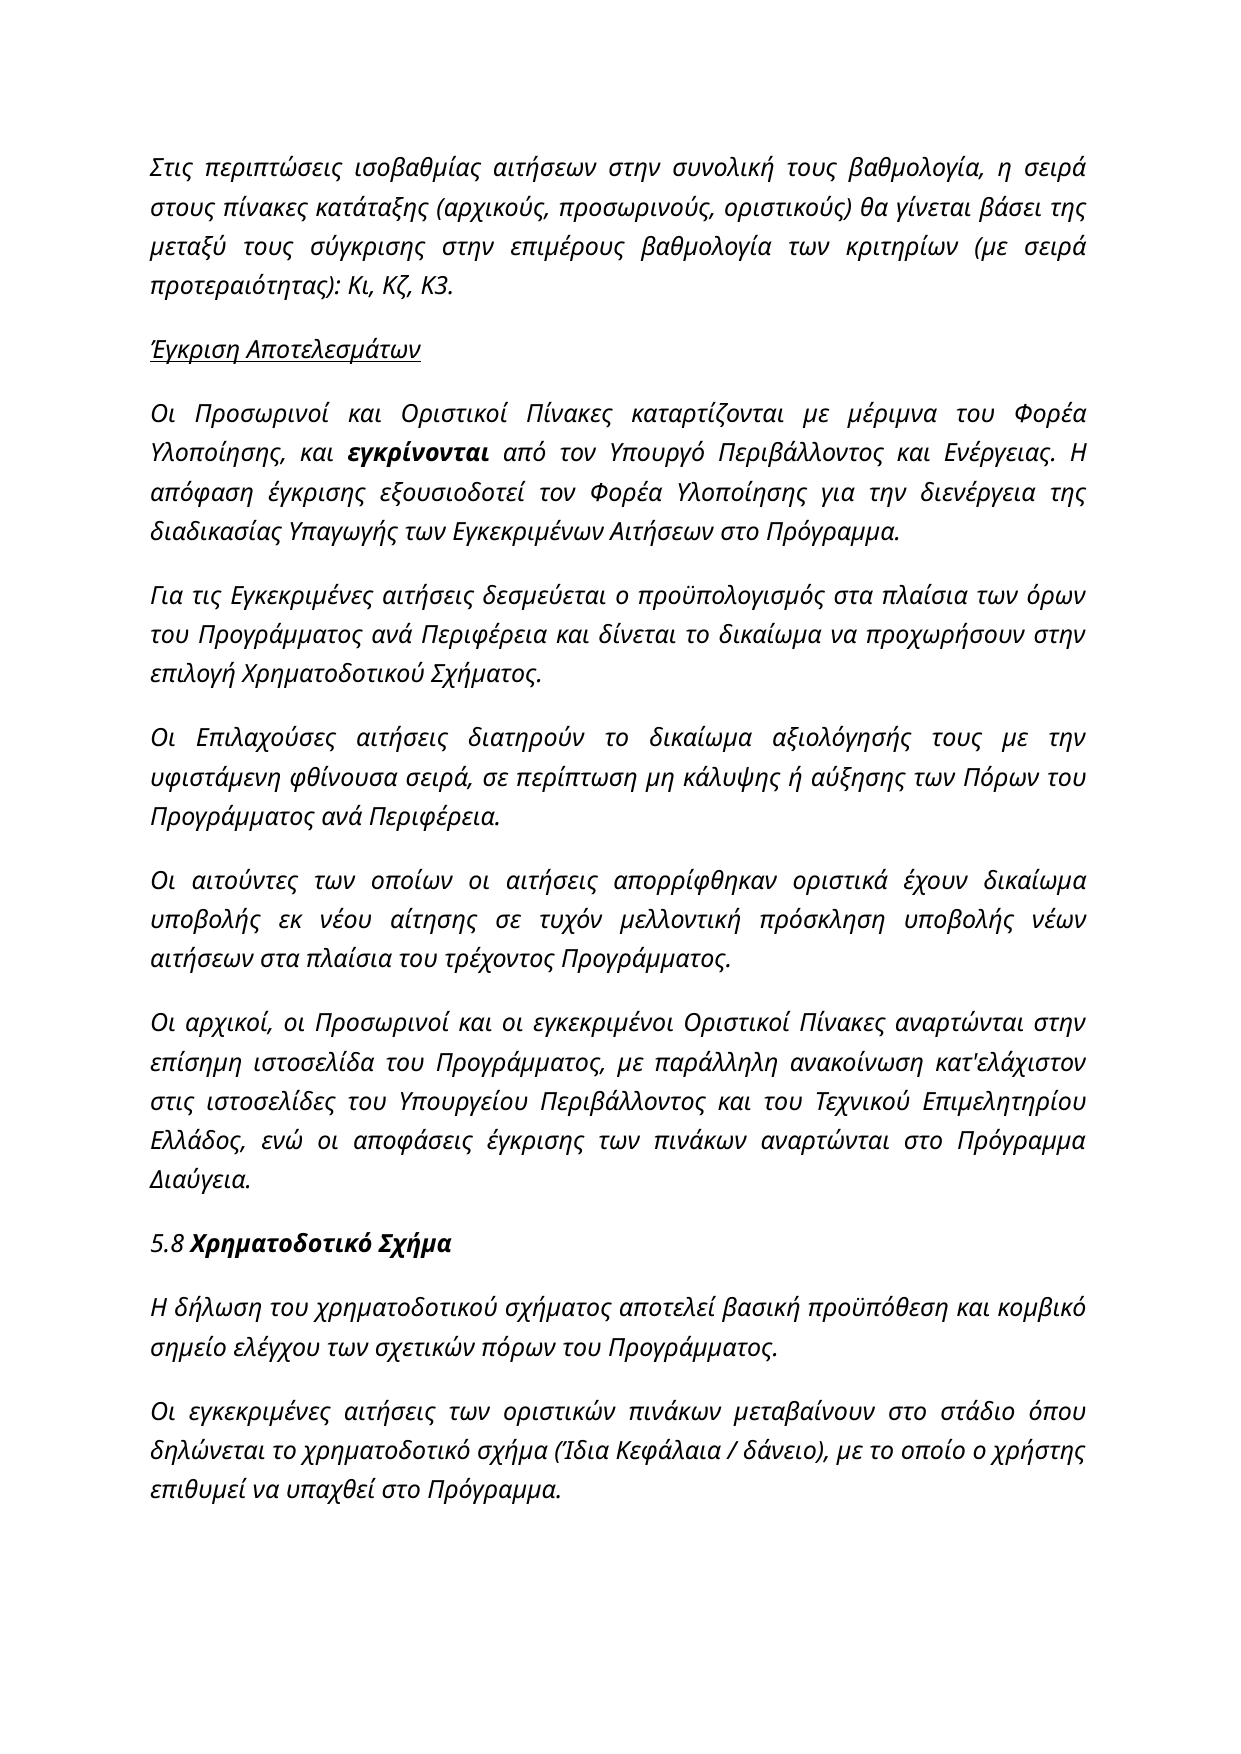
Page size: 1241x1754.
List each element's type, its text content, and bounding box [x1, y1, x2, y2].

text Η δήλωση του χρηματοδοτικού σχήματος αποτελεί βασική προϋπόθεση και κομβικό σημείο ελέγχου των σχετικών πόρων του Προγράμματος. [150, 1290, 1090, 1363]
text Οι Προσωρινοί και Οριστικοί Πίνακες καταρτίζονται με μέριμνα του Φορέα Υλοποίησης, και εγκρίνονται από τον Υπουργό Περιβάλλοντος και Ενέργειας. Η απόφαση έγκρισης εξουσιοδοτεί τον Φορέα Υλοποίησης για την διενέργεια της διαδικασίας Υπαγωγής των Εγκεκριμένων Αιτήσεων στο Πρόγραμμα. [150, 396, 1090, 547]
text 5.8 Χρηματοδοτικό Σχήμα [150, 1226, 1090, 1260]
text Έγκριση Αποτελεσμάτων [150, 332, 1090, 366]
text Οι Επιλαχούσες αιτήσεις διατηρούν το δικαίωμα αξιολόγησής τους με την υφιστάμενη φθίνουσα σειρά, σε περίπτωση μη κάλυψης ή αύξησης των Πόρων του Προγράμματος ανά Περιφέρεια. [150, 720, 1090, 832]
text Οι αιτούντες των οποίων οι αιτήσεις απορρίφθηκαν οριστικά έχουν δικαίωμα υποβολής εκ νέου αίτησης σε τυχόν μελλοντική πρόσκληση υποβολής νέων αιτήσεων στα πλαίσια του τρέχοντος Προγράμματος. [150, 862, 1090, 975]
text Για τις Εγκεκριμένες αιτήσεις δεσμεύεται ο προϋπολογισμός στα πλαίσια των όρων του Προγράμματος ανά Περιφέρεια και δίνεται το δικαίωμα να προχωρήσουν στην επιλογή Χρηματοδοτικού Σχήματος. [150, 577, 1090, 690]
text Στις περιπτώσεις ισοβαθμίας αιτήσεων στην συνολική τους βαθμολογία, η σειρά στους πίνακες κατάταξης (αρχικούς, προσωρινούς, οριστικούς) θα γίνεται βάσει της μεταξύ τους σύγκρισης στην επιμέρους βαθμολογία των κριτηρίων (με σειρά προτεραιότητας): Κι, Κζ, Κ3. [150, 150, 1090, 302]
text Οι εγκεκριμένες αιτήσεις των οριστικών πινάκων μεταβαίνουν στο στάδιο όπου δηλώνεται το χρηματοδοτικό σχήμα (Ίδια Κεφάλαια / δάνειο), με το οποίο ο χρήστης επιθυμεί να υπαχθεί στο Πρόγραμμα. [150, 1393, 1090, 1506]
text Οι αρχικοί, οι Προσωρινοί και οι εγκεκριμένοι Οριστικοί Πίνακες αναρτώνται στην επίσημη ιστοσελίδα του Προγράμματος, με παράλληλη ανακοίνωση κατ'ελάχιστον στις ιστοσελίδες του Υπουργείου Περιβάλλοντος και του Τεχνικού Επιμελητηρίου Ελλάδος, ενώ οι αποφάσεις έγκρισης των πινάκων αναρτώνται στο Πρόγραμμα Διαύγεια. [150, 1005, 1090, 1196]
